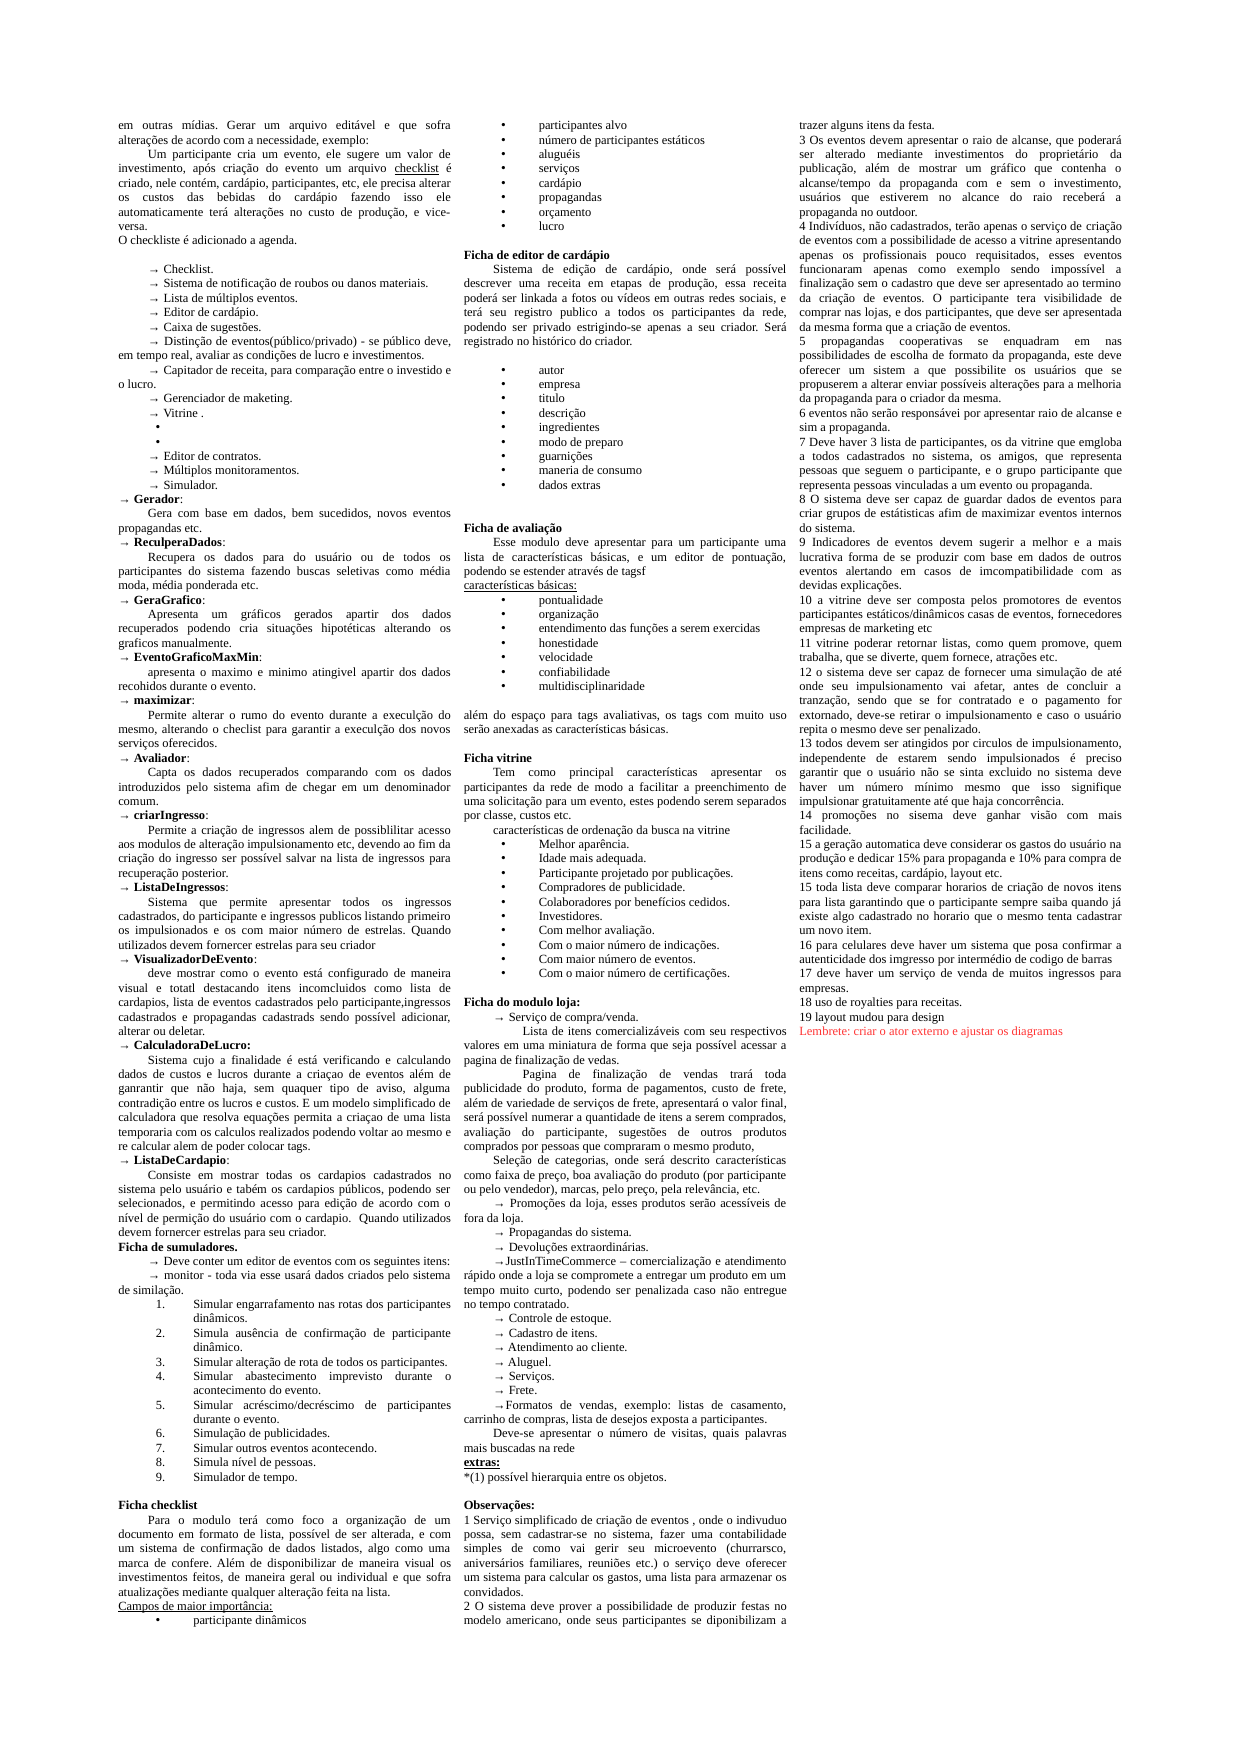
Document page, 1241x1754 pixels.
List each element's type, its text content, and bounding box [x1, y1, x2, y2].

list Investidores. [501, 909, 787, 923]
text Gera com base em dados, bem sucedidos, novos eventos propagandas etc. [118, 506, 451, 535]
text → EventoGraficoMaxMin: [118, 650, 451, 664]
text → Sistema de notificação de roubos ou danos materiais. [118, 276, 451, 291]
text → Aluguel. [463, 1354, 787, 1369]
list Simulador de tempo. [156, 1469, 451, 1484]
text →Formatos de vendas, exemplo: listas de casamento, carrinho de compras, lista de desejos exposta a participantes. [463, 1397, 787, 1426]
text 10 a vitrine deve ser composta pelos promotores de eventos participantes estáticos/dinâmicos casas de eventos, fornecedores empresas de marketing etc [799, 592, 1122, 636]
text Seleção de categorias, onde será descrito características como faixa de preço, boa avaliação do produto (por participante ou pelo vendedor), marcas, pelo preço, pela relevância, etc. [463, 1153, 787, 1196]
text → Checklist. [118, 262, 451, 276]
text 17 deve haver um serviço de venda de muitos ingressos para empresas. [799, 966, 1122, 995]
list Colaboradores por benefícios cedidos. [501, 894, 787, 909]
text Apresenta um gráficos gerados apartir dos dados recuperados podendo cria situações hipotéticas alterando os graficos manualmente. [118, 607, 451, 650]
text 6 eventos não serão responsávei por apresentar raio de alcanse e sim a propaganda. [799, 406, 1122, 434]
text → monitor - toda via esse usará dados criados pelo sistema de similação. [118, 1268, 451, 1297]
text → Atendimento ao cliente. [463, 1340, 787, 1354]
text 2 O sistema deve prover a possibilidade de produzir festas no modelo americano, onde seus participantes se diponibilizam a [463, 1599, 787, 1627]
text → Lista de múltiplos eventos. [118, 291, 451, 305]
list número de participantes estáticos [501, 132, 787, 147]
list multidisciplinaridade [501, 679, 787, 693]
text 19 layout mudou para design [799, 1009, 1122, 1024]
list pontualidade [501, 592, 787, 607]
text → criarIngresso: [118, 808, 451, 822]
list lucro [501, 219, 787, 233]
list ingredientes [501, 420, 787, 434]
list orçamento [501, 204, 787, 219]
text Consiste em mostrar todas os cardapios cadastrados no sistema pelo usuário e tabém os cardapios públicos, podendo ser selecionados, e permitindo acesso para edição de acordo com o nível de permição do usuário com o cardapio. Quando utilizados devem fornercer estrelas para seu criador. [118, 1167, 451, 1239]
list Com melhor avaliação. [501, 923, 787, 937]
text Tem como principal características apresentar os participantes da rede de modo a facilitar a preenchimento de uma solicitação para um evento, estes podendo serem separados por classe, custos etc. [463, 765, 787, 822]
text Esse modulo deve apresentar para um participante uma lista de características básicas, e um editor de pontuação, podendo se estender através de tagsf [463, 535, 787, 578]
text 16 para celulares deve haver um sistema que posa confirmar a autenticidade dos imgresso por intermédio de codigo de barras [799, 937, 1122, 966]
list Simulação de publicidades. [156, 1426, 451, 1441]
text → CalculadoraDeLucro: [118, 1038, 451, 1052]
list entendimento das funções a serem exercidas [501, 621, 787, 636]
text 3 Os eventos devem apresentar o raio de alcanse, que poderará ser alterado mediante investimentos do proprietário da publicação, além de mostrar um gráfico que contenha o alcanse/tempo da propaganda com e sem o investimento, usuários que estiverem no alcance do raio receberá a propaganda no outdoor. [799, 132, 1122, 219]
text Um participante cria um evento, ele sugere um valor de investimento, após criação do evento um arquivo checklist é criado, nele contém, cardápio, participantes, etc, ele precisa alterar os custos das bebidas do cardápio fazendo isso ele automaticamente terá alterações no custo de produção, e vice-versa. [118, 147, 451, 233]
text → Propagandas do sistema. [463, 1225, 787, 1239]
text 14 promoções no sisema deve ganhar visão com mais facilidade. [799, 808, 1122, 837]
text → Editor de cardápio. [118, 305, 451, 319]
text → Deve conter um editor de eventos com os seguintes itens: [118, 1254, 451, 1268]
text em outras mídias. Gerar um arquivo editável e que sofra alterações de acordo com a necessidade, exemplo: [118, 118, 451, 147]
text → ListaDeIngressos: [118, 880, 451, 894]
text deve mostrar como o evento está configurado de maneira visual e totatl destacando itens incomcluidos como lista de cardapios, lista de eventos cadastrados pelo participante,ingressos cadastrados e propagandas cadastrads sendo possível adicionar, alterar ou deletar. [118, 966, 451, 1038]
text → Gerenciador de maketing. [118, 391, 451, 406]
list participante dinâmicos [156, 1613, 451, 1627]
list Com o maior número de indicações. [501, 937, 787, 952]
list Idade mais adequada. [501, 851, 787, 866]
text O checkliste é adicionado a agenda. [118, 233, 451, 247]
text Ficha do modulo loja: [463, 995, 787, 1009]
text Lembrete: criar o ator externo e ajustar os diagramas [799, 1024, 1122, 1038]
text Permite alterar o rumo do evento durante a execulção do mesmo, alterando o checlist para garantir a execulção dos novos serviços oferecidos. [118, 707, 451, 751]
text → Promoções da loja, esses produtos serão acessíveis de fora da loja. [463, 1196, 787, 1225]
text Capta os dados recuperados comparando com os dados introduzidos pelo sistema afim de chegar em um denominador comum. [118, 765, 451, 808]
list Simular alteração de rota de todos os participantes. [156, 1354, 451, 1369]
list Simula ausência de confirmação de participante dinâmico. [156, 1326, 451, 1354]
text → Avaliador: [118, 751, 451, 765]
text Campos de maior importância: [118, 1599, 451, 1613]
text → maximizar: [118, 693, 451, 707]
text Ficha vitrine [463, 751, 787, 765]
text Lista de itens comercializáveis com seu respectivos valores em uma miniatura de forma que seja possível acessar a pagina de finalização de vedas. [463, 1024, 787, 1067]
text extras: [463, 1455, 787, 1469]
list velocidade [501, 650, 787, 664]
text → Serviço de compra/venda. [463, 1009, 787, 1024]
text → Vitrine . [118, 406, 451, 420]
text Sistema cujo a finalidade é está verificando e calculando dados de custos e lucros durante a criaçao de eventos além de ganrantir que não haja, sem quaquer tipo de aviso, alguma contradição entre os lucros e custos. E um modelo simplificado de calculadora que resolva equações permita a criaçao de uma lista temporaria com os calculos realizados podendo voltar ao mesmo e re calcular alem de poder colocar tags. [118, 1052, 451, 1153]
list Simular abastecimento imprevisto durante o acontecimento do evento. [156, 1369, 451, 1397]
text → ReculperaDados: [118, 535, 451, 549]
text trazer alguns itens da festa. [799, 118, 1122, 132]
text →JustInTimeCommerce – comercialização e atendimento rápido onde a loja se compromete a entregar um produto em um tempo muito curto, podendo ser penalizada caso não entregue no tempo contratado. [463, 1254, 787, 1311]
list dados extras [501, 477, 787, 492]
text → Editor de contratos. [118, 449, 451, 463]
text Sistema de edição de cardápio, onde será possível descrever uma receita em etapas de produção, essa receita poderá ser linkada a fotos ou vídeos em outras redes sociais, e terá seu registro publico a todos os participantes da rede, podendo ser privado estrigindo-se apenas a seu criador. Será registrado no histórico do criador. [463, 262, 787, 348]
text Ficha de avaliação [463, 521, 787, 535]
list maneria de consumo [501, 463, 787, 477]
text Para o modulo terá como foco a organização de um documento em formato de lista, possível de ser alterada, e com um sistema de confirmação de dados listados, algo como uma marca de confere. Além de disponibilizar de maneira visual os investimentos feitos, de maneira geral ou individual e que sofra atualizações mediante qualquer alteração feita na lista. [118, 1512, 451, 1599]
text → Frete. [463, 1383, 787, 1397]
text *(1) possível hierarquia entre os objetos. [463, 1469, 787, 1484]
text 12 o sistema deve ser capaz de fornecer uma simulação de até onde seu impulsionamento vai afetar, antes de concluir a tranzação, sendo que se for contratado e o pagamento for extornado, deve-se retirar o impulsionamento e caso o usuário repita o mesmo deve ser penalizado. [799, 664, 1122, 736]
text → GeraGrafico: [118, 592, 451, 607]
text → Caixa de sugestões. [118, 319, 451, 334]
text 15 a geração automatica deve considerar os gastos do usuário na produção e dedicar 15% para propaganda e 10% para compra de itens como receitas, cardápio, layout etc. [799, 837, 1122, 880]
text 4 Indivíduos, não cadastrados, terão apenas o serviço de criação de eventos com a possibilidade de acesso a vitrine apresentando apenas os profissionais pouco requisitados, esses eventos funcionaram apenas como exemplo sendo impossível a finalização sem o cadastro que deve ser apresentado ao termino da criação de eventos. O participante tera visibilidade de comprar nas lojas, e dos participantes, que deve ser apresentada da mesma forma que a criação de eventos. [799, 219, 1122, 334]
text → Múltiplos monitoramentos. [118, 463, 451, 477]
text → ListaDeCardapio: [118, 1153, 451, 1167]
text → Controle de estoque. [463, 1311, 787, 1326]
text → VisualizadorDeEvento: [118, 952, 451, 966]
text Recupera os dados para do usuário ou de todos os participantes do sistema fazendo buscas seletivas como média moda, média ponderada etc. [118, 549, 451, 592]
text características básicas: [463, 578, 787, 592]
text 1 Serviço simplificado de criação de eventos , onde o indivuduo possa, sem cadastrar-se no sistema, fazer uma contabilidade simples de como vai gerir seu microevento (churrarsco, aniversários familiares, reuniões etc.) o serviço deve oferecer um sistema para calcular os gastos, uma lista para armazenar os convidados. [463, 1512, 787, 1599]
text → Serviços. [463, 1369, 787, 1383]
list Com o maior número de certificações. [501, 966, 787, 981]
text Pagina de finalização de vendas trará toda publicidade do produto, forma de pagamentos, custo de frete, além de variedade de serviços de frete, apresentará o valor final, será possível numerar a quantidade de itens a serem comprados, avaliação do participante, sugestões de outros produtos comprados por pessoas que compraram o mesmo produto, [463, 1067, 787, 1153]
list cardápio [501, 176, 787, 190]
text → Capitador de receita, para comparação entre o investido e o lucro. [118, 362, 451, 391]
list Simula nível de pessoas. [156, 1455, 451, 1469]
text → Distinção de eventos(público/privado) - se público deve, em tempo real, avaliar as condições de lucro e investimentos. [118, 334, 451, 362]
text 5 propagandas cooperativas se enquadram em nas possibilidades de escolha de formato da propaganda, este deve oferecer um sistem a que possibilite os usuários que se propuserem a alterar enviar possíveis alterações para a melhoria da propaganda para o criador da mesma. [799, 334, 1122, 406]
text Deve-se apresentar o número de visitas, quais palavras mais buscadas na rede [463, 1426, 787, 1455]
text → Devoluções extraordinárias. [463, 1239, 787, 1254]
text apresenta o maximo e minimo atingivel apartir dos dados recohidos durante o evento. [118, 664, 451, 693]
list guarnições [501, 449, 787, 463]
text Ficha checklist [118, 1498, 451, 1512]
list aluguéis [501, 147, 787, 161]
list empresa [501, 377, 787, 391]
text 8 O sistema deve ser capaz de guardar dados de eventos para criar grupos de estátisticas afim de maximizar eventos internos do sistema. [799, 492, 1122, 535]
list Simular engarrafamento nas rotas dos participantes dinâmicos. [156, 1297, 451, 1326]
text características de ordenação da busca na vitrine [463, 822, 787, 837]
list titulo [501, 391, 787, 406]
text Ficha de editor de cardápio [463, 247, 787, 262]
text 15 toda lista deve comparar horarios de criação de novos itens para lista garantindo que o participante sempre saiba quando já existe algo cadastrado no horario que o mesmo tenta cadastrar um novo item. [799, 880, 1122, 937]
text Ficha de sumuladores. [118, 1239, 451, 1254]
text 13 todos devem ser atingidos por circulos de impulsionamento, independente de estarem sendo impulsionados é preciso garantir que o usuário não se sinta excluido no sistema deve haver um número mínimo mesmo que isso signifique impulsionar gratuitamente até que haja concorrência. [799, 736, 1122, 808]
text → Cadastro de itens. [463, 1326, 787, 1340]
list descrição [501, 406, 787, 420]
list propagandas [501, 190, 787, 204]
list Com maior número de eventos. [501, 952, 787, 966]
text Permite a criação de ingressos alem de possiblilitar acesso aos modulos de alteração impulsionamento etc, devendo ao fim da criação do ingresso ser possível salvar na lista de ingressos para recuperação posterior. [118, 822, 451, 880]
text 18 uso de royalties para receitas. [799, 995, 1122, 1009]
list autor [501, 362, 787, 377]
text → Simulador. [118, 477, 451, 492]
text 7 Deve haver 3 lista de participantes, os da vitrine que emgloba a todos cadastrados no sistema, os amigos, que representa pessoas que seguem o participante, e o grupo participante que representa pessoas vinculadas a um evento ou propaganda. [799, 434, 1122, 492]
text → Gerador: [118, 492, 451, 506]
list participantes alvo [501, 118, 787, 132]
list Compradores de publicidade. [501, 880, 787, 894]
text Sistema que permite apresentar todos os ingressos cadastrados, do participante e ingressos publicos listando primeiro os impulsionados e os com maior número de estrelas. Quando utilizados devem fornercer estrelas para seu criador [118, 894, 451, 952]
list Participante projetado por publicações. [501, 866, 787, 880]
text Observações: [463, 1498, 787, 1512]
text além do espaço para tags avaliativas, os tags com muito uso serão anexadas as características básicas. [463, 707, 787, 736]
text 11 vitrine poderar retornar listas, como quem promove, quem trabalha, que se diverte, quem fornece, atrações etc. [799, 636, 1122, 664]
list confiabilidade [501, 664, 787, 679]
list Simular outros eventos acontecendo. [156, 1441, 451, 1455]
text 9 Indicadores de eventos devem sugerir a melhor e a mais lucrativa forma de se produzir com base em dados de outros eventos alertando em casos de imcompatibilidade com as devidas explicações. [799, 535, 1122, 592]
list modo de preparo [501, 434, 787, 449]
list serviços [501, 161, 787, 176]
list organização [501, 607, 787, 621]
list honestidade [501, 636, 787, 650]
list Melhor aparência. [501, 837, 787, 851]
list Simular acréscimo/decréscimo de participantes durante o evento. [156, 1397, 451, 1426]
